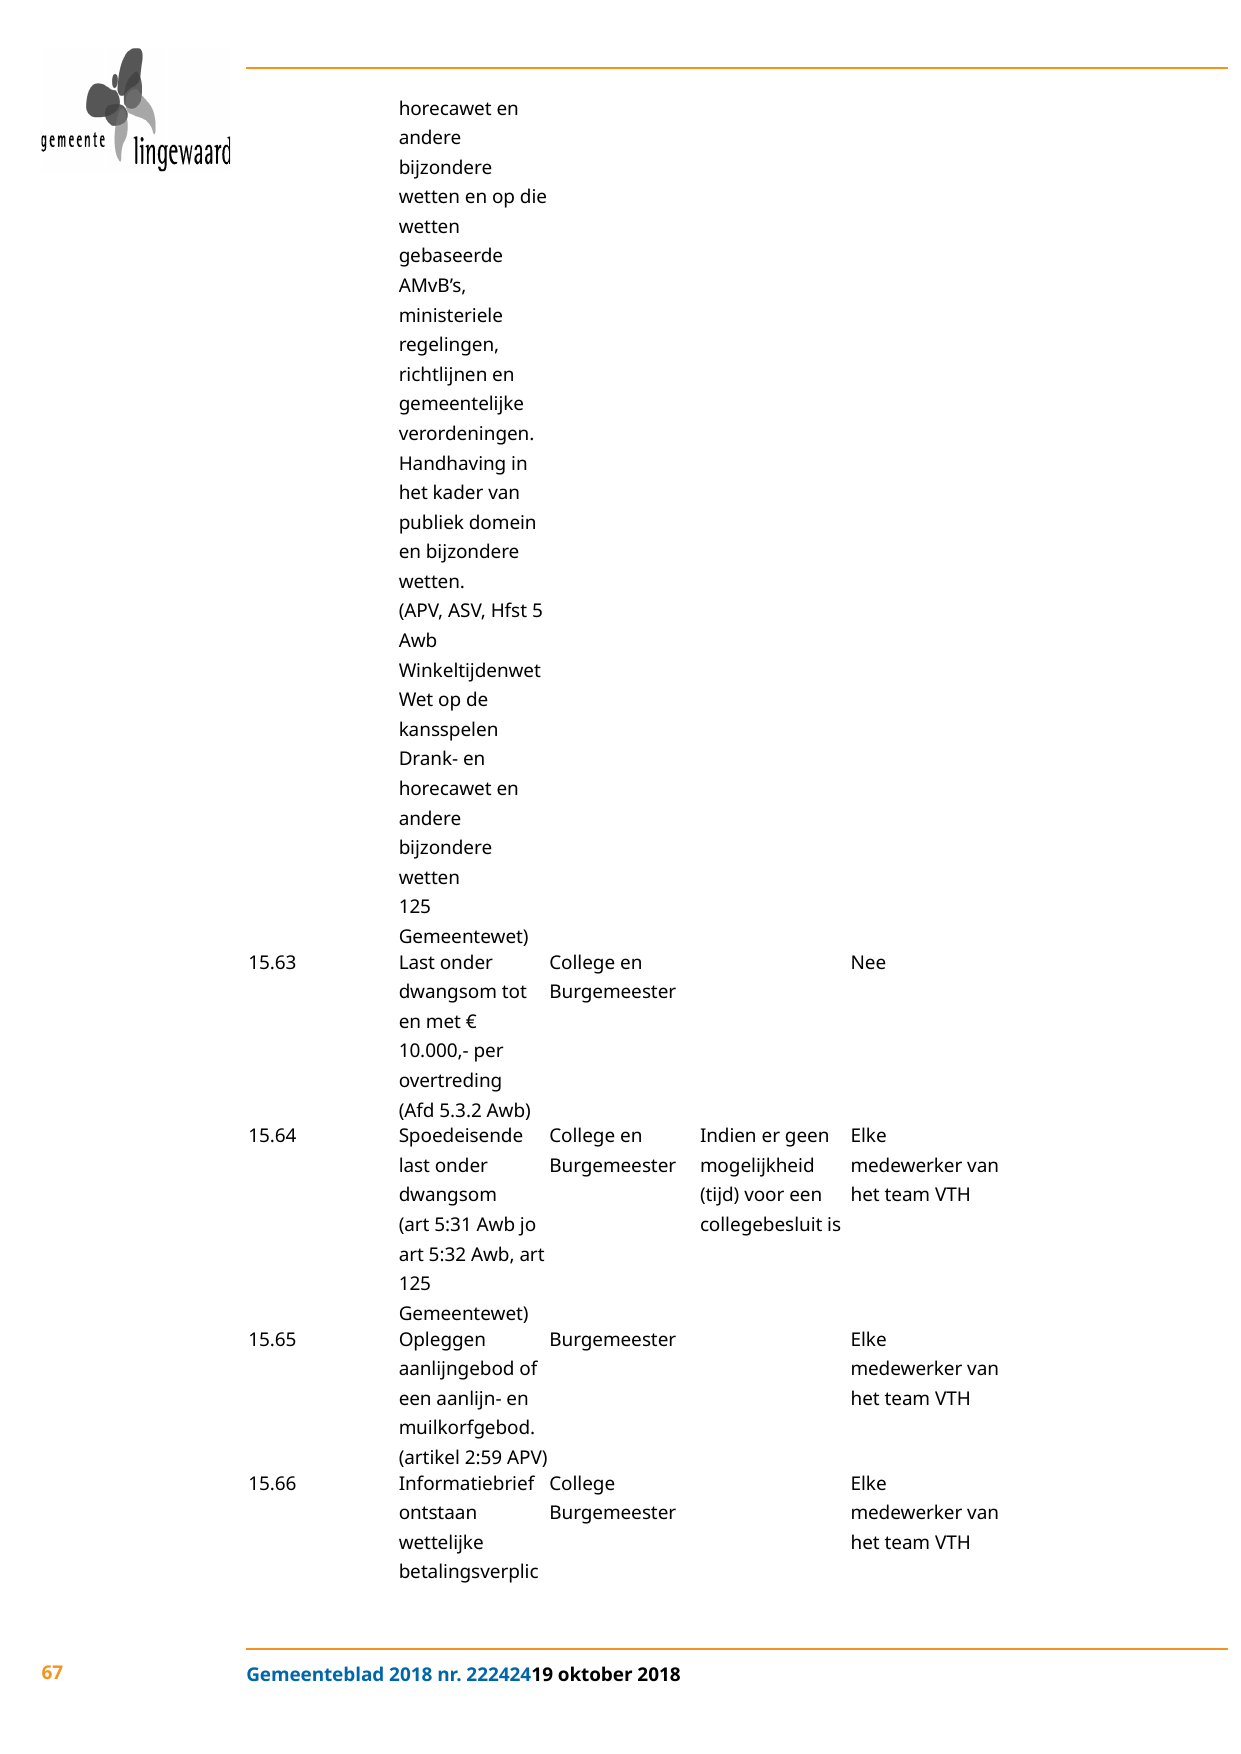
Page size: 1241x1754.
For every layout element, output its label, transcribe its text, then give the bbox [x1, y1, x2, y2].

table_cell 15.65 [248, 1326, 398, 1470]
table_cell [248, 95, 398, 949]
table_cell Indien er geen mogelijkheid (tijd) voor een collegebesluit is [700, 1123, 850, 1326]
table_cell College Burgemeester [549, 1470, 700, 1584]
table_cell [700, 1326, 850, 1470]
table_cell 15.64 [248, 1123, 398, 1326]
table_cell College en Burgemeester [549, 949, 700, 1122]
table_cell Burgemeester [549, 1326, 700, 1470]
table_cell [700, 1470, 850, 1584]
table_cell Elke medewerker van het team VTH [850, 1123, 1001, 1326]
table_cell Elke medewerker van het team VTH [850, 1326, 1001, 1470]
table_cell Last onder dwangsom tot en met € 10.000,- per overtreding (Afd 5.3.2 Awb) [399, 949, 549, 1122]
table_cell College en Burgemeester [549, 1123, 700, 1326]
table_cell Opleggen aanlijngebod of een aanlijn- en muilkorfgebod. (artikel 2:59 APV) [399, 1326, 549, 1470]
table_cell [549, 95, 700, 949]
table_cell [850, 95, 1001, 949]
picture [41, 47, 231, 172]
table_cell Informatiebrief ontstaan wettelijke betalingsverplic [399, 1470, 549, 1584]
table_cell [700, 95, 850, 949]
table_cell 15.63 [248, 949, 398, 1122]
table_cell Elke medewerker van het team VTH [850, 1470, 1001, 1584]
table_cell [700, 949, 850, 1122]
table_cell 15.66 [248, 1470, 398, 1584]
table_cell horecawet en andere bijzondere wetten en op die wetten gebaseerde AMvB’s, ministeriele regelingen, richtlijnen en gemeentelijke verordeningen. Handhaving in het kader van publiek domein en bijzondere wetten. (APV, ASV, Hfst 5 Awb Winkeltijdenwet Wet op de kansspelen Drank- en horecawet en andere bijzondere wetten 125 Gemeentewet) [399, 95, 549, 949]
table_cell Nee [850, 949, 1001, 1122]
table_cell Spoedeisende last onder dwangsom (art 5:31 Awb jo art 5:32 Awb, art 125 Gemeentewet) [399, 1123, 549, 1326]
